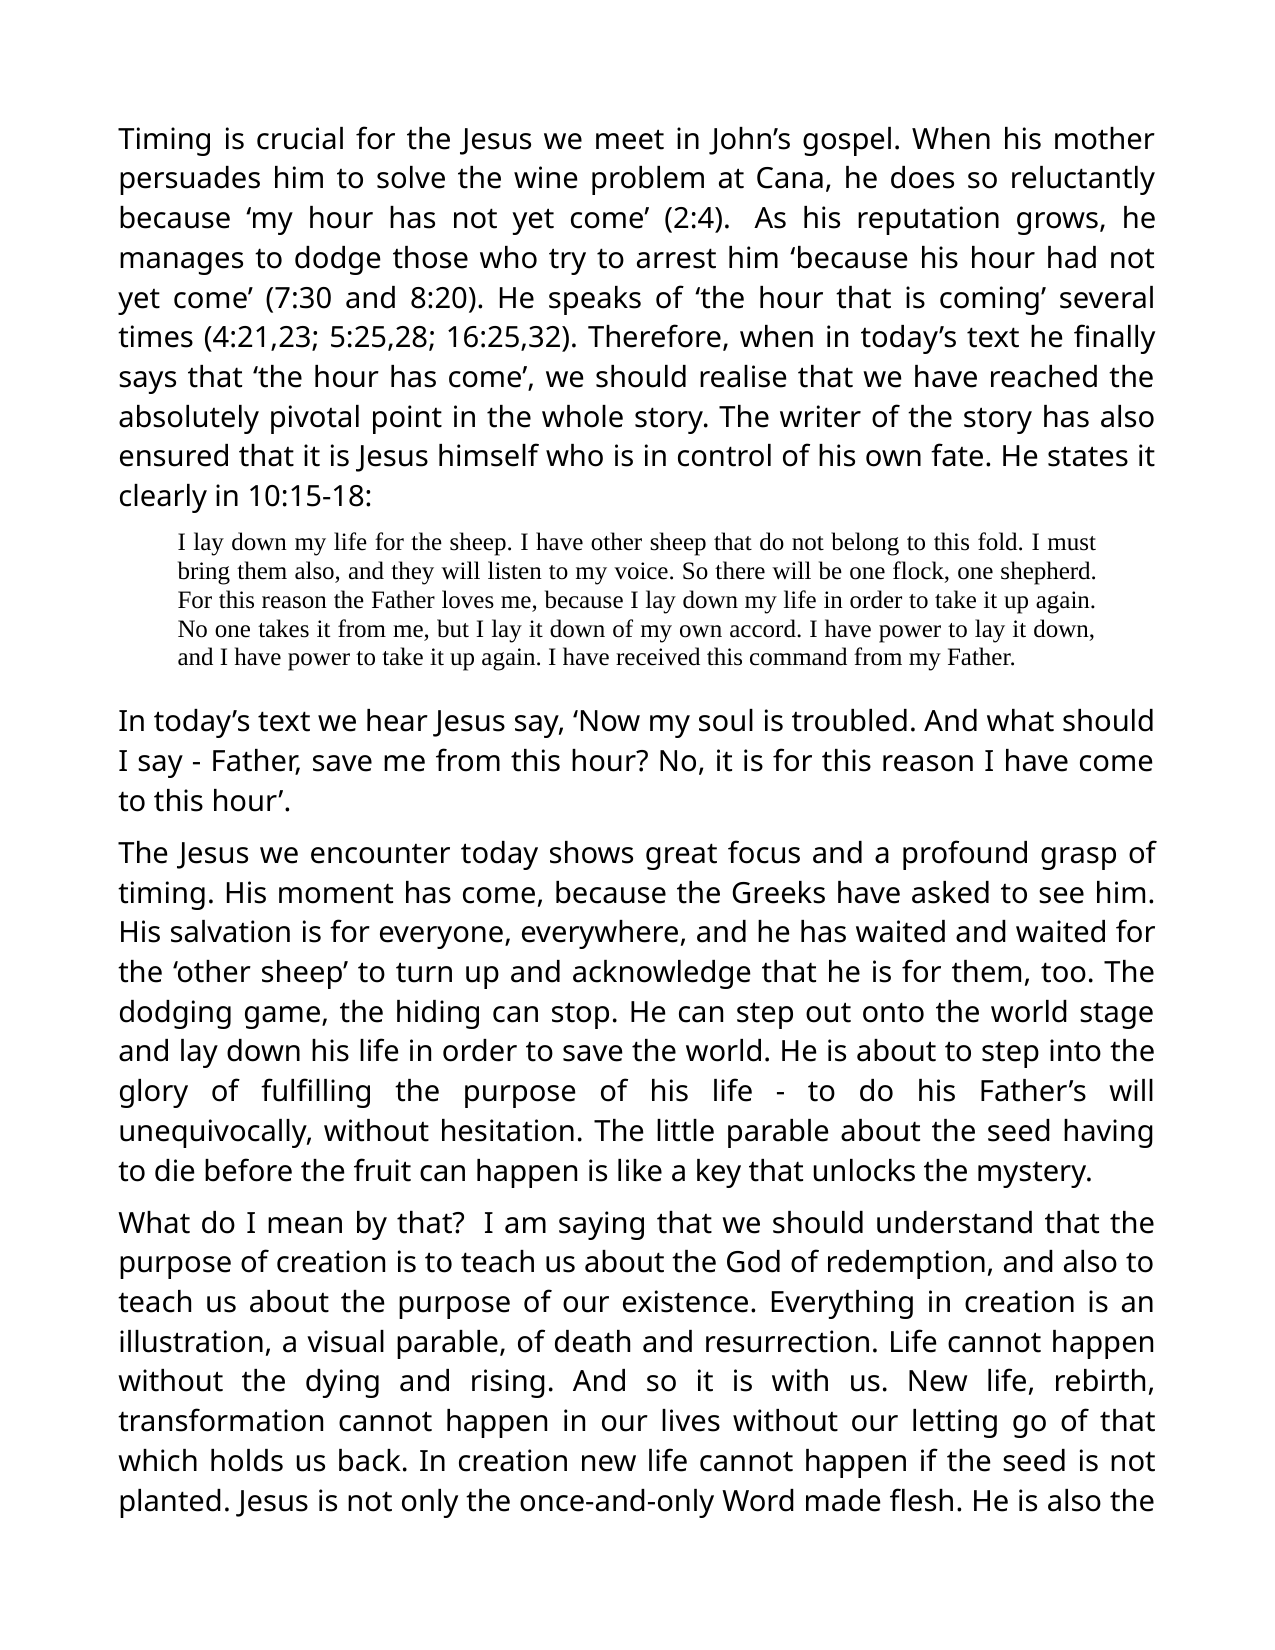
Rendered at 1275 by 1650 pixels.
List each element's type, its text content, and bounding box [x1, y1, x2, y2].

text The Jesus we encounter today shows great focus and a profound grasp of timing. His moment has come, because the Greeks have asked to see him. His salvation is for everyone, everywhere, and he has waited and waited for the ‘other sheep’ to turn up and acknowledge that he is for them, too. The dodging game, the hiding can stop. He can step out onto the world stage and lay down his life in order to save the world. He is about to step into the glory of fulfilling the purpose of his life - to do his Father’s will unequivocally, without hesitation. The little parable about the seed having to die before the fruit can happen is like a key that unlocks the mystery. [118, 832, 1157, 1189]
text Timing is crucial for the Jesus we meet in John’s gospel. When his mother persuades him to solve the wine problem at Cana, he does so reluctantly because ‘my hour has not yet come’ (2:4). As his reputation grows, he manages to dodge those who try to arrest him ‘because his hour had not yet come’ (7:30 and 8:20). He speaks of ‘the hour that is coming’ several times (4:21,23; 5:25,28; 16:25,32). Therefore, when in today’s text he finally says that ‘the hour has come’, we should realise that we have reached the absolutely pivotal point in the whole story. The writer of the story has also ensured that it is Jesus himself who is in control of his own fate. He states it clearly in 10:15-18: [118, 118, 1157, 515]
text I lay down my life for the sheep. I have other sheep that do not belong to this fold. I must bring them also, and they will listen to my voice. So there will be one flock, one shepherd. For this reason the Father loves me, because I lay down my life in order to take it up again. No one takes it from me, but I lay it down of my own accord. I have power to lay it down, and I have power to take it up again. I have received this command from my Father. [177, 527, 1098, 671]
text In today’s text we hear Jesus say, ‘Now my soul is troubled. And what should I say - Father, save me from this hour? No, it is for this reason I have come to this hour’. [118, 701, 1157, 820]
text What do I mean by that? I am saying that we should understand that the purpose of creation is to teach us about the God of redemption, and also to teach us about the purpose of our existence. Everything in creation is an illustration, a visual parable, of death and resurrection. Life cannot happen without the dying and rising. And so it is with us. New life, rebirth, transformation cannot happen in our lives without our letting go of that which holds us back. In creation new life cannot happen if the seed is not planted. Jesus is not only the once-and-only Word made flesh. He is also the [118, 1202, 1157, 1519]
